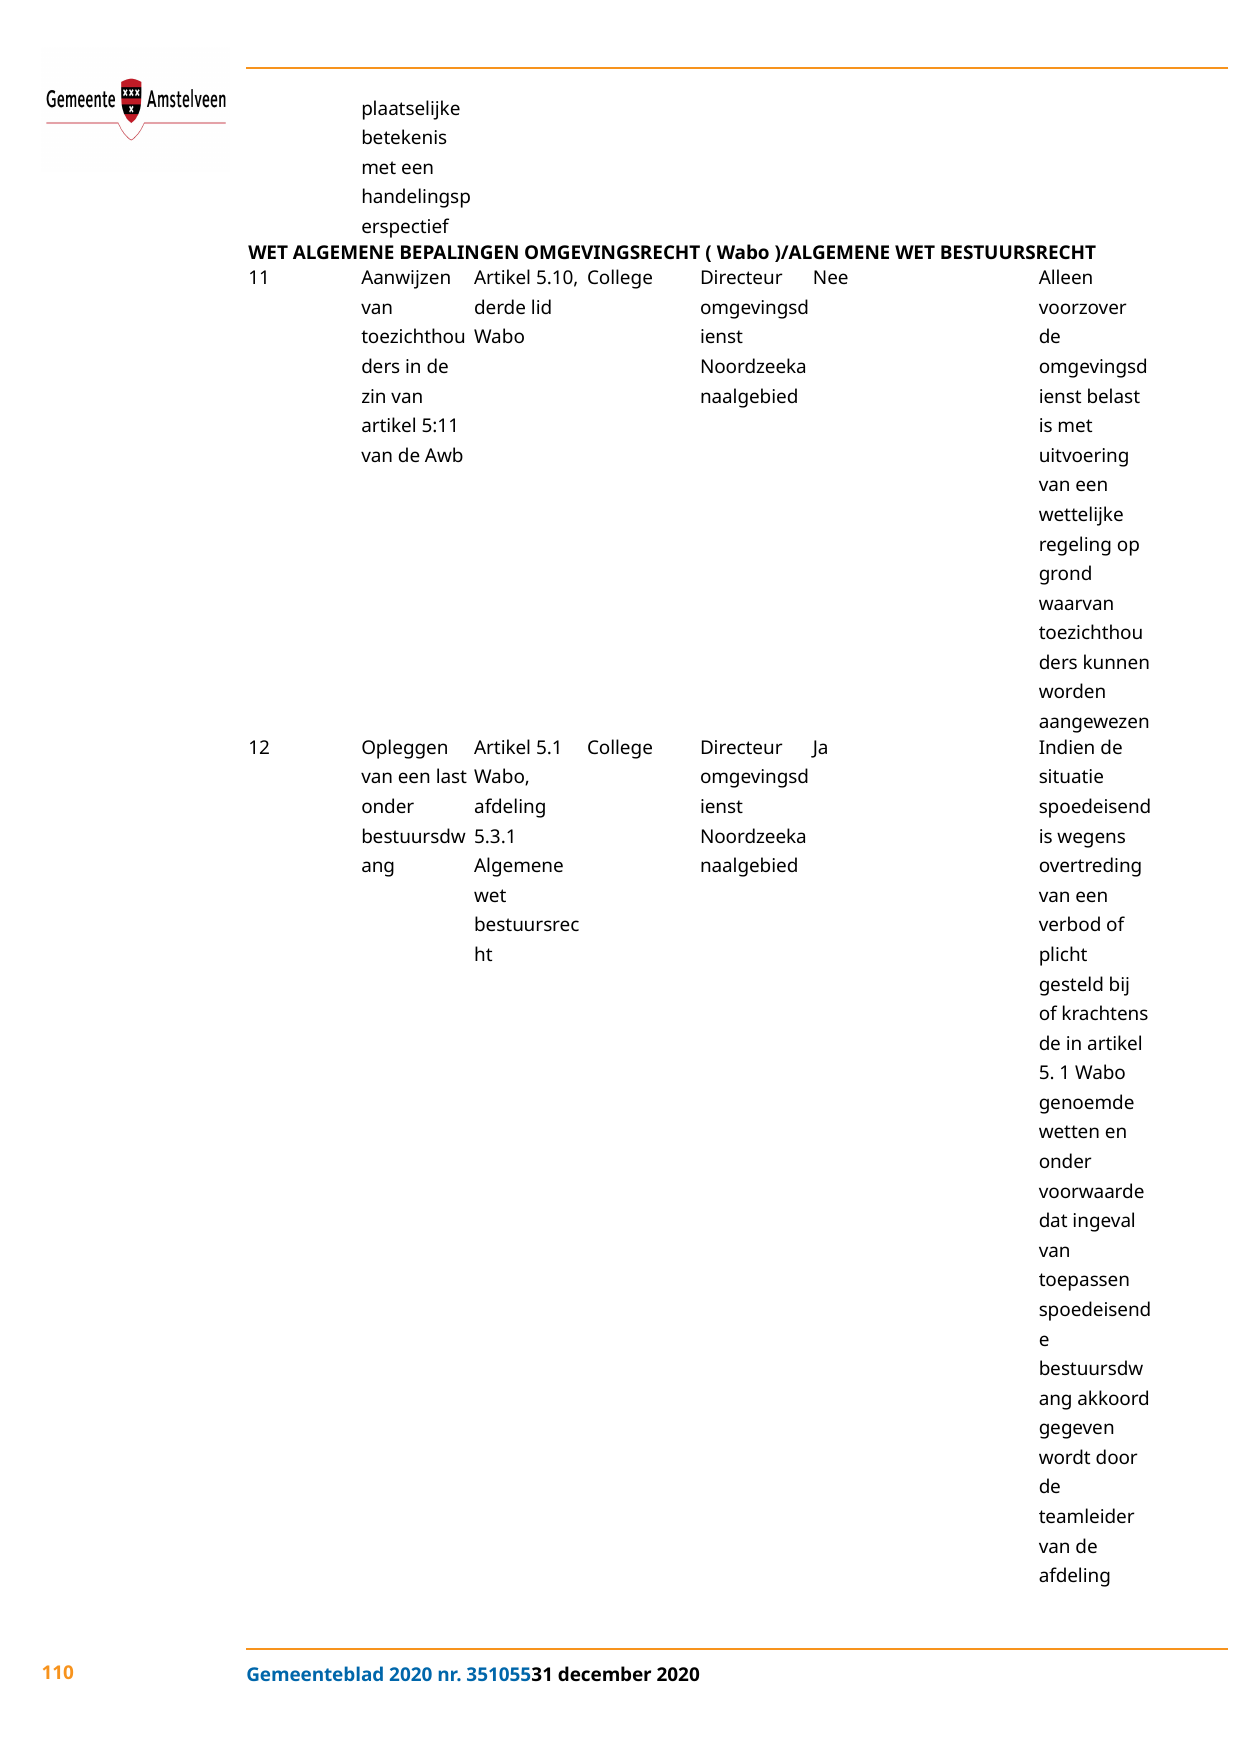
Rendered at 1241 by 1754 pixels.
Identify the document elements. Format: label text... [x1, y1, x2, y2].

table_cell [926, 265, 1038, 734]
table_cell Alleen voorzover de omgevingsdienst belast is met uitvoering van een wettelijke regeling op grond waarvan toezichthouders kunnen worden aangewezen [1039, 265, 1152, 734]
table_cell Aanwijzen van toezichthouders in de zin van artikel 5:11 van de Awb [361, 265, 474, 734]
table_cell [700, 95, 813, 239]
table_cell WET ALGEMENE BEPALINGEN OMGEVINGSRECHT ( Wabo )/ALGEMENE WET BESTUURSRECHT [248, 239, 1152, 264]
table_cell [1039, 95, 1152, 239]
table_cell Opleggen van een last onder bestuursdwang [361, 734, 474, 1588]
table_cell Nee [813, 265, 926, 734]
table_cell Indien de situatie spoedeisend is wegens overtreding van een verbod of plicht gesteld bij of krachtens de in artikel 5. 1 Wabo genoemde wetten en onder voorwaarde dat ingeval van toepassen spoedeisende bestuursdwang akkoord gegeven wordt door de teamleider van de afdeling [1039, 734, 1152, 1588]
table_cell [926, 95, 1038, 239]
picture [41, 47, 231, 172]
table_cell [926, 734, 1038, 1588]
table_cell College [587, 734, 700, 1588]
table_cell Artikel 5.1 Wabo, afdeling 5.3.1 Algemene wet bestuursrecht [474, 734, 587, 1588]
table_cell Artikel 5.10, derde lid Wabo [474, 265, 587, 734]
table_cell [587, 95, 700, 239]
table_cell plaatselijke betekenis met een handelingsperspectief [361, 95, 474, 239]
table_cell Directeur omgevingsdienst Noordzeekanaalgebied [700, 734, 813, 1588]
table_cell 12 [248, 734, 361, 1588]
table_cell [474, 95, 587, 239]
table_cell [248, 95, 361, 239]
table_cell Ja [813, 734, 926, 1588]
table_cell Directeur omgevingsdienst Noordzeekanaalgebied [700, 265, 813, 734]
table_cell 11 [248, 265, 361, 734]
table_cell [813, 95, 926, 239]
table_cell College [587, 265, 700, 734]
